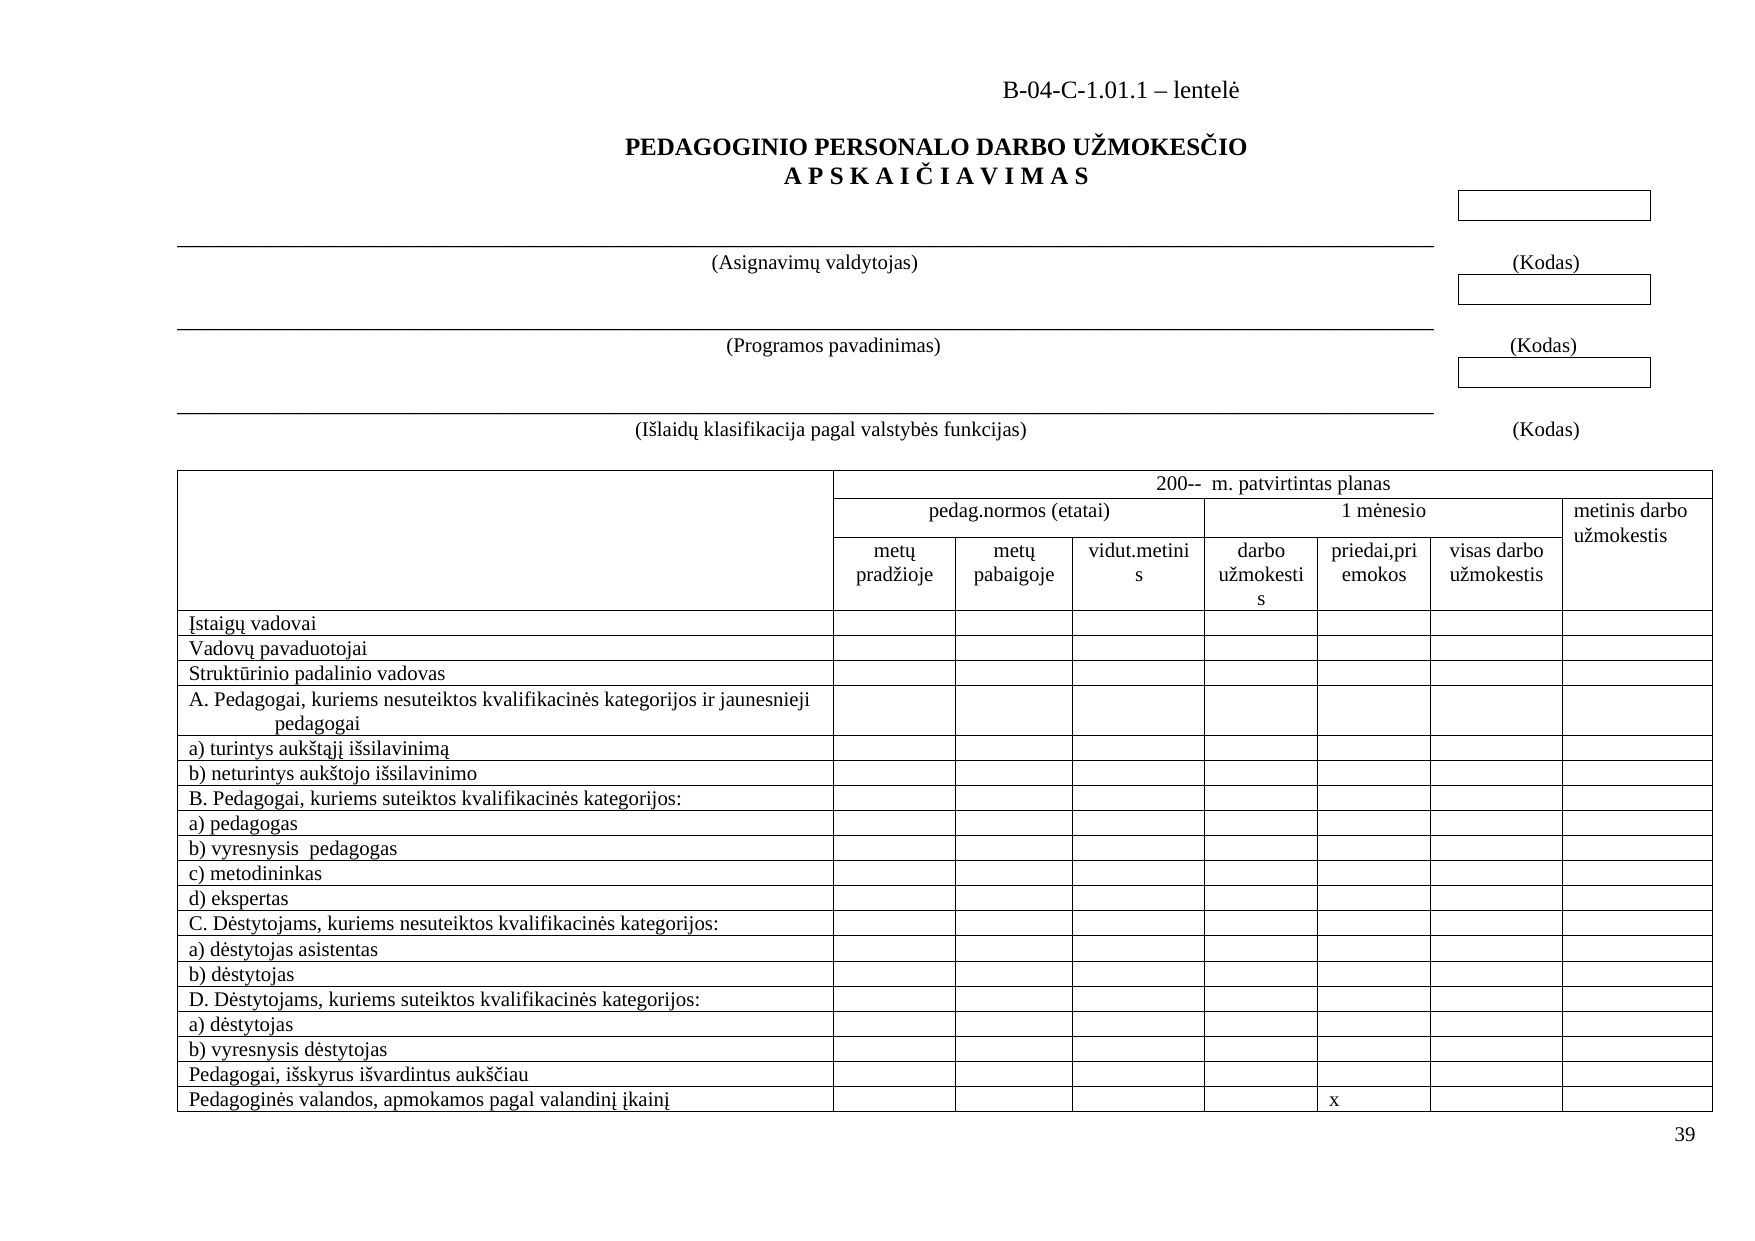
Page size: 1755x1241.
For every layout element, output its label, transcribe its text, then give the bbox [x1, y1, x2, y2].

table_cell [956, 861, 1072, 885]
table_cell [834, 861, 955, 885]
text APSKAIČIAVIMAS [177, 161, 1695, 190]
table_cell [1073, 761, 1204, 785]
table_cell [1431, 886, 1562, 910]
table_cell c) metodininkas [178, 861, 833, 885]
table_cell [956, 686, 1072, 734]
table_cell [956, 836, 1072, 860]
table_cell [1318, 661, 1430, 685]
table_cell [956, 761, 1072, 785]
table_cell Pedagogai, išskyrus išvardintus aukščiau [178, 1062, 833, 1086]
table_cell [1073, 1062, 1204, 1086]
table_cell [1205, 861, 1317, 885]
table_cell [1318, 761, 1430, 785]
table_cell [1431, 836, 1562, 860]
table_cell C. Dėstytojams, kuriems nesuteiktos kvalifikacinės kategorijos: [178, 911, 833, 935]
table_cell [956, 636, 1072, 660]
table_cell [1205, 1087, 1317, 1111]
table_cell [956, 1062, 1072, 1086]
table_cell [1073, 736, 1204, 760]
table_cell [1563, 1037, 1712, 1061]
table_cell Pedagoginės valandos, apmokamos pagal valandinį įkainį [178, 1087, 833, 1111]
table_cell [1431, 1012, 1562, 1036]
table_cell [1073, 886, 1204, 910]
table_cell [1431, 861, 1562, 885]
table_cell [1318, 1062, 1430, 1086]
table_cell b) dėstytojas [178, 962, 833, 986]
table_cell [1073, 686, 1204, 734]
table_cell [1563, 786, 1712, 810]
table_header [1459, 275, 1650, 303]
table_cell [1431, 936, 1562, 961]
table_cell [1205, 611, 1317, 635]
table_cell [1431, 1087, 1562, 1111]
table_cell pedag.normos (etatai) [834, 499, 1204, 537]
table_cell [956, 811, 1072, 835]
table_cell [1205, 761, 1317, 785]
table_cell [1318, 886, 1430, 910]
table_cell [1205, 1062, 1317, 1086]
table_cell [1073, 1037, 1204, 1061]
table_cell [1205, 886, 1317, 910]
text (Išlaidų klasifikacija pagal valstybės funkcijas) (Kodas) [177, 417, 1695, 441]
table_cell [1073, 786, 1204, 810]
table_cell metų pabaigoje [956, 538, 1072, 610]
table_cell [1563, 886, 1712, 910]
table_cell [1563, 1062, 1712, 1086]
table_cell [1563, 911, 1712, 935]
table_cell [1205, 686, 1317, 734]
table_cell [1431, 661, 1562, 685]
table_cell [834, 962, 955, 986]
table_cell [1318, 1012, 1430, 1036]
table_cell visas darbo užmokestis [1431, 538, 1562, 610]
table_cell [1431, 1062, 1562, 1086]
table_cell [956, 962, 1072, 986]
table_cell [1431, 811, 1562, 835]
table_cell [1318, 861, 1430, 885]
table_header [178, 471, 833, 610]
table_cell [1073, 861, 1204, 885]
table_cell [834, 661, 955, 685]
table_cell x [1318, 1087, 1430, 1111]
table_cell darbo užmokestis [1205, 538, 1317, 610]
table_cell [1563, 1087, 1712, 1111]
table_cell [834, 987, 955, 1011]
table_cell [956, 736, 1072, 760]
text (Programos pavadinimas) (Kodas) [177, 333, 1695, 357]
table_cell [834, 786, 955, 810]
table_cell [956, 1012, 1072, 1036]
table_cell [1318, 962, 1430, 986]
table_cell [834, 911, 955, 935]
table_cell [1563, 661, 1712, 685]
table_cell [1205, 1012, 1317, 1036]
table_cell [1318, 811, 1430, 835]
text (Asignavimų valdytojas) (Kodas) [177, 249, 1695, 274]
table_cell [1431, 786, 1562, 810]
table_cell [1318, 686, 1430, 734]
table_cell [1318, 611, 1430, 635]
text B-04-C-1.01.1 – lentelė [177, 75, 1695, 104]
table_cell [834, 1062, 955, 1086]
table_cell [1205, 987, 1317, 1011]
table_cell a) dėstytojas [178, 1012, 833, 1036]
table_cell [834, 936, 955, 961]
table_cell 1 mėnesio [1205, 499, 1562, 537]
table_cell [1431, 611, 1562, 635]
table_cell [1431, 962, 1562, 986]
table_cell [956, 1037, 1072, 1061]
table_cell [1318, 911, 1430, 935]
table_cell [834, 1012, 955, 1036]
table_header [1459, 358, 1650, 387]
table_cell [1563, 811, 1712, 835]
table_header [1459, 191, 1650, 220]
table_cell [1073, 811, 1204, 835]
table_cell [1205, 661, 1317, 685]
table_cell priedai,priemokos [1318, 538, 1430, 610]
table_cell [956, 786, 1072, 810]
table_cell [1431, 987, 1562, 1011]
table_cell [1205, 1037, 1317, 1061]
table_cell [834, 761, 955, 785]
table_cell [1318, 936, 1430, 961]
table_cell [1318, 636, 1430, 660]
table_cell [1073, 661, 1204, 685]
table_cell [1431, 636, 1562, 660]
table_cell [1073, 836, 1204, 860]
table_cell [1563, 761, 1712, 785]
table_cell [1318, 736, 1430, 760]
table_cell [1431, 736, 1562, 760]
table_cell [1563, 611, 1712, 635]
table_cell [1205, 636, 1317, 660]
table_cell b) vyresnysis pedagogas [178, 836, 833, 860]
table_cell [1205, 811, 1317, 835]
table_cell [834, 1037, 955, 1061]
table_cell [956, 611, 1072, 635]
table_cell [1318, 786, 1430, 810]
table_cell [956, 661, 1072, 685]
table_cell [1563, 736, 1712, 760]
table_cell Struktūrinio padalinio vadovas [178, 661, 833, 685]
table_cell [1318, 1037, 1430, 1061]
table_cell [834, 1087, 955, 1111]
table_cell [1431, 686, 1562, 734]
table_cell [834, 636, 955, 660]
table_cell [1431, 761, 1562, 785]
table_cell [1318, 836, 1430, 860]
table_cell [834, 836, 955, 860]
table_cell [1073, 936, 1204, 961]
table_cell [1431, 911, 1562, 935]
table_cell metų pradžioje [834, 538, 955, 610]
table_header 200-- m. patvirtintas planas [834, 471, 1712, 497]
table_cell [1205, 786, 1317, 810]
table_cell [1073, 636, 1204, 660]
table_cell vidut.metinis [1073, 538, 1204, 610]
table_cell [1205, 936, 1317, 961]
table_cell [1205, 962, 1317, 986]
table_cell B. Pedagogai, kuriems suteiktos kvalifikacinės kategorijos: [178, 786, 833, 810]
table_cell [1563, 861, 1712, 885]
table_cell [1563, 1012, 1712, 1036]
table_cell [1205, 911, 1317, 935]
table_cell [1205, 736, 1317, 760]
table_cell a) turintys aukštąjį išsilavinimą [178, 736, 833, 760]
table_cell a) pedagogas [178, 811, 833, 835]
table_cell [956, 886, 1072, 910]
table_cell [1073, 1087, 1204, 1111]
table_cell b) vyresnysis dėstytojas [178, 1037, 833, 1061]
table_cell [1563, 686, 1712, 734]
table_cell [1563, 936, 1712, 961]
table_cell metinis darbo užmokestis [1563, 499, 1712, 610]
table_cell [1073, 962, 1204, 986]
table_cell [834, 811, 955, 835]
table_cell [834, 686, 955, 734]
table_cell Įstaigų vadovai [178, 611, 833, 635]
table_cell [956, 936, 1072, 961]
table_cell [956, 1087, 1072, 1111]
table_cell [1073, 1012, 1204, 1036]
table_cell [1073, 611, 1204, 635]
table_cell A. Pedagogai, kuriems nesuteiktos kvalifikacinės kategorijos ir jaunesnieji pedagogai [178, 686, 833, 734]
table_cell d) ekspertas [178, 886, 833, 910]
table_cell a) dėstytojas asistentas [178, 936, 833, 961]
table_cell [1563, 636, 1712, 660]
table_cell [834, 611, 955, 635]
table_cell [834, 886, 955, 910]
table_cell [1431, 1037, 1562, 1061]
text PEDAGOGINIO PERSONALO DARBO UŽMOKESČIO [177, 132, 1695, 161]
table_cell D. Dėstytojams, kuriems suteiktos kvalifikacinės kategorijos: [178, 987, 833, 1011]
table_cell [1205, 836, 1317, 860]
table_cell [1073, 987, 1204, 1011]
table_cell [956, 911, 1072, 935]
table_cell [834, 736, 955, 760]
table_cell [1563, 962, 1712, 986]
table_cell [1563, 987, 1712, 1011]
table_cell [1563, 836, 1712, 860]
table_cell [956, 987, 1072, 1011]
table_cell b) neturintys aukštojo išsilavinimo [178, 761, 833, 785]
table_cell [1073, 911, 1204, 935]
table_cell Vadovų pavaduotojai [178, 636, 833, 660]
table_cell [1318, 987, 1430, 1011]
